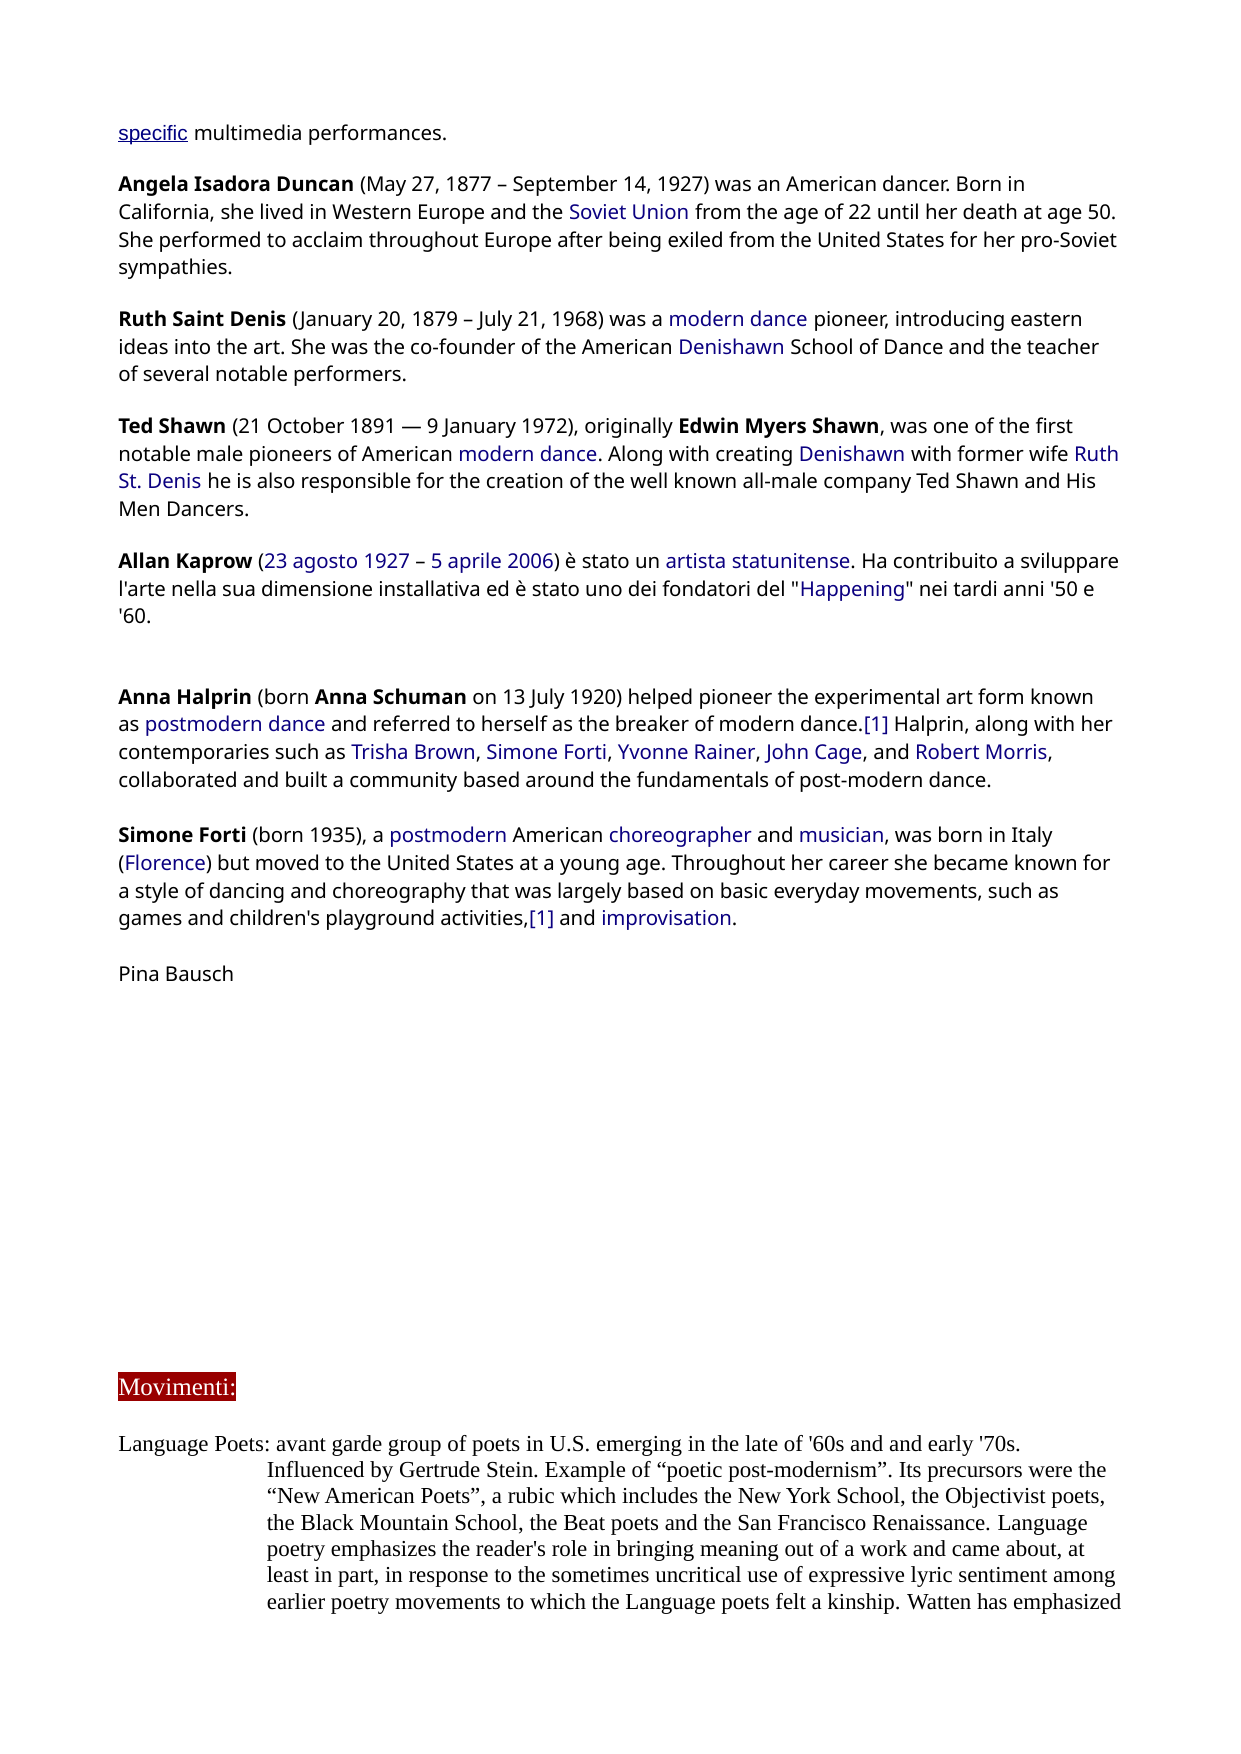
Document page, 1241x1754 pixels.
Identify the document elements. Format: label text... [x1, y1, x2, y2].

text Angela Isadora Duncan (May 27, 1877 – September 14, 1927) was an American dancer. Born in California, she lived in Western Europe and the Soviet Union from the age of 22 until her death at age 50. She performed to acclaim throughout Europe after being exiled from the United States for her pro-Soviet sympathies. [118, 170, 1122, 281]
text Simone Forti (born 1935), a postmodern American choreographer and musician, was born in Italy (Florence) but moved to the United States at a young age. Throughout her career she became known for a style of dancing and choreography that was largely based on basic everyday movements, such as games and children's playground activities,[1] and improvisation. [118, 821, 1122, 932]
text Ted Shawn (21 October 1891 — 9 January 1972), originally Edwin Myers Shawn, was one of the first notable male pioneers of American modern dance. Along with creating Denishawn with former wife Ruth St. Denis he is also responsible for the creation of the well known all-male company Ted Shawn and His Men Dancers. [118, 412, 1122, 522]
text Ruth Saint Denis (January 20, 1879 – July 21, 1968) was a modern dance pioneer, introducing eastern ideas into the art. She was the co-founder of the American Denishawn School of Dance and the teacher of several notable performers. [118, 304, 1122, 388]
text Pina Bausch [118, 959, 1122, 987]
text Allan Kaprow (23 agosto 1927 – 5 aprile 2006) è stato un artista statunitense. Ha contribuito a sviluppare l'arte nella sua dimensione installativa ed è stato uno dei fondatori del "Happening" nei tardi anni '50 e '60. [118, 546, 1122, 629]
text specific multimedia performances. [118, 118, 1122, 146]
text Language Poets: avant garde group of poets in U.S. emerging in the late of '60s and and early '70s. Influenced by Gertrude Stein. Example of “poetic post-modernism”. Its precursors were the “New American Poets”, a rubic which includes the New York School, the Objectivist poets, the Black Mountain School, the Beat poets and the San Francisco Renaissance. Language poetry emphasizes the reader's role in bringing meaning out of a work and came about, at least in part, in response to the sometimes uncritical use of expressive lyric sentiment among earlier poetry movements to which the Language poets felt a kinship. Watten has emphasized [118, 1430, 1122, 1614]
text Anna Halprin (born Anna Schuman on 13 July 1920) helped pioneer the experimental art form known as postmodern dance and referred to herself as the breaker of modern dance.[1] Halprin, along with her contemporaries such as Trisha Brown, Simone Forti, Yvonne Rainer, John Cage, and Robert Morris, collaborated and built a community based around the fundamentals of post-modern dance. [118, 682, 1122, 793]
text Movimenti: [118, 1372, 1122, 1401]
